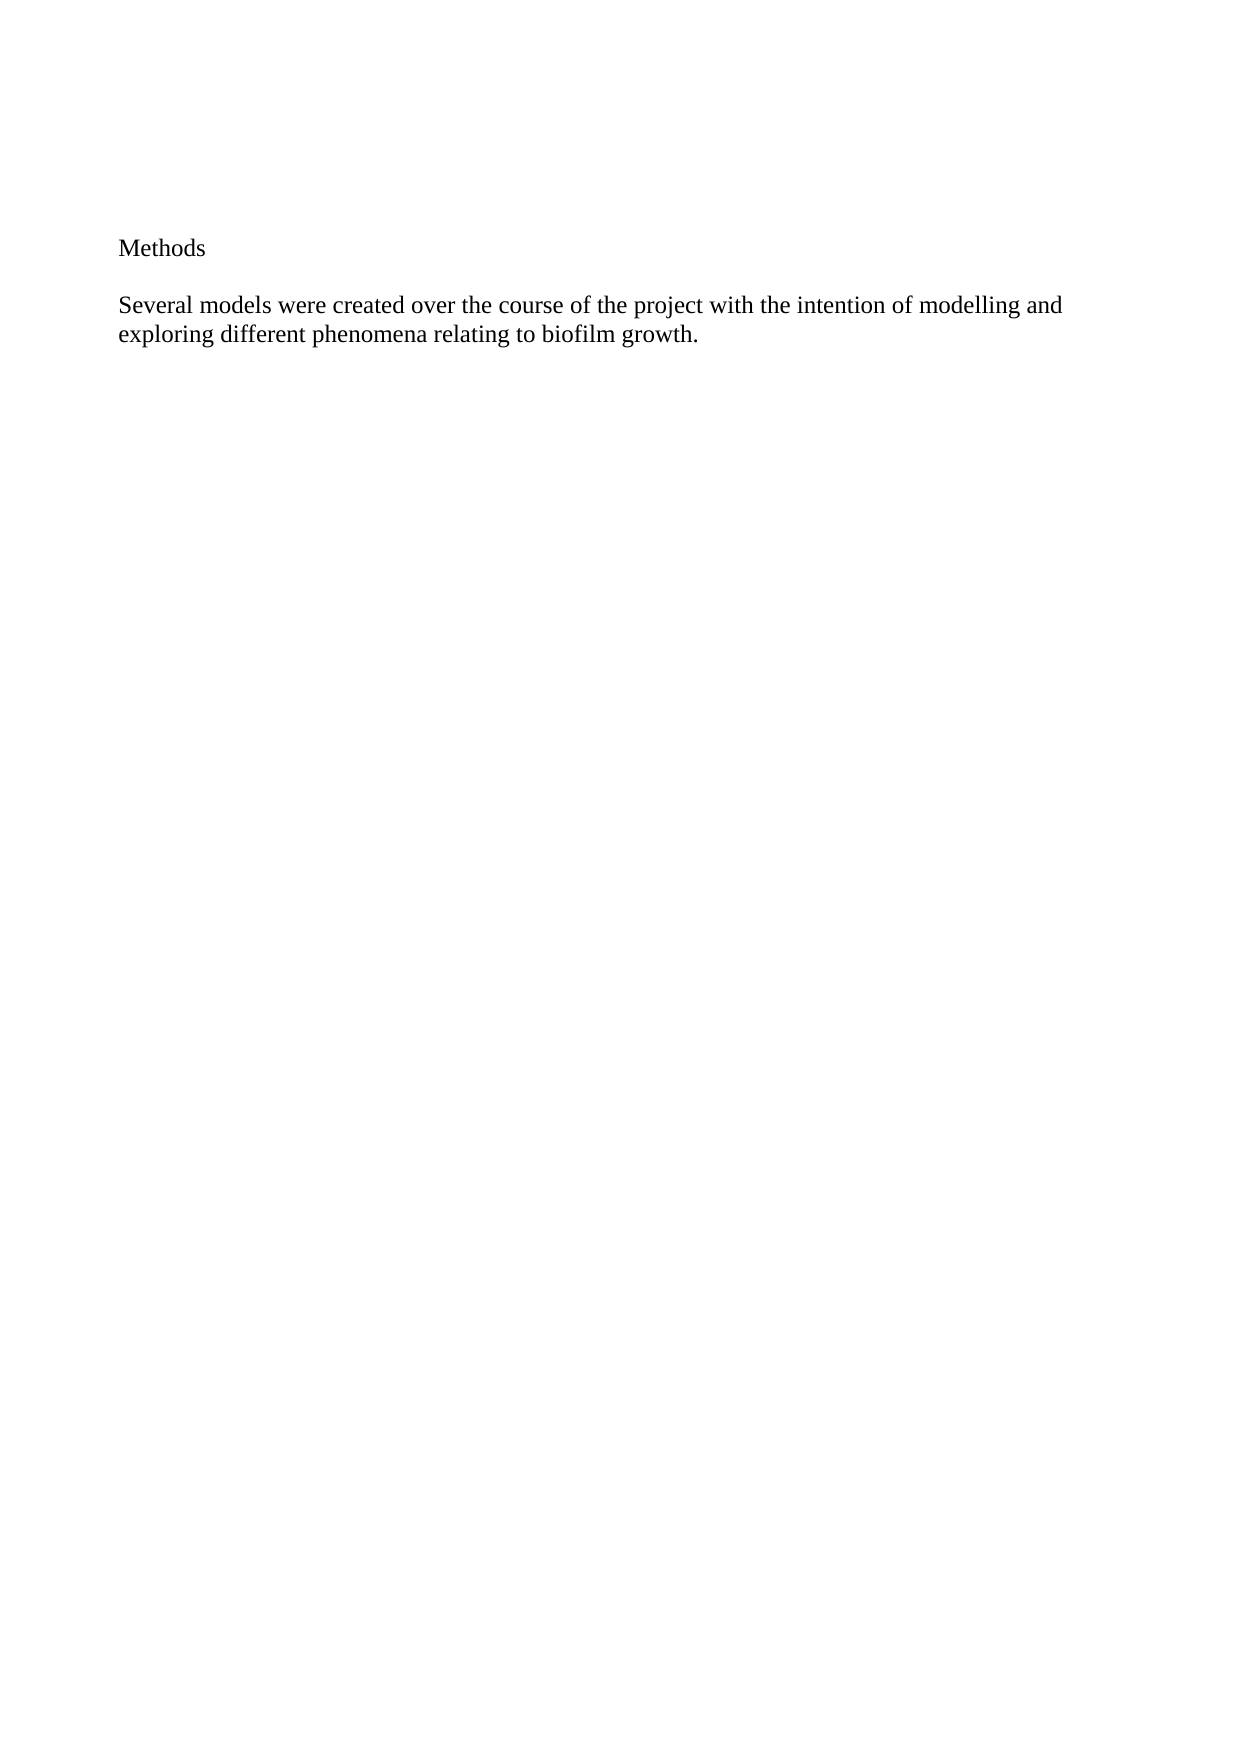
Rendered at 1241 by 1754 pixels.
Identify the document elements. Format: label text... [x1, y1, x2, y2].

text Several models were created over the course of the project with the intention of modelling and exploring different phenomena relating to biofilm growth. [118, 291, 1122, 348]
text Methods [118, 233, 1122, 262]
